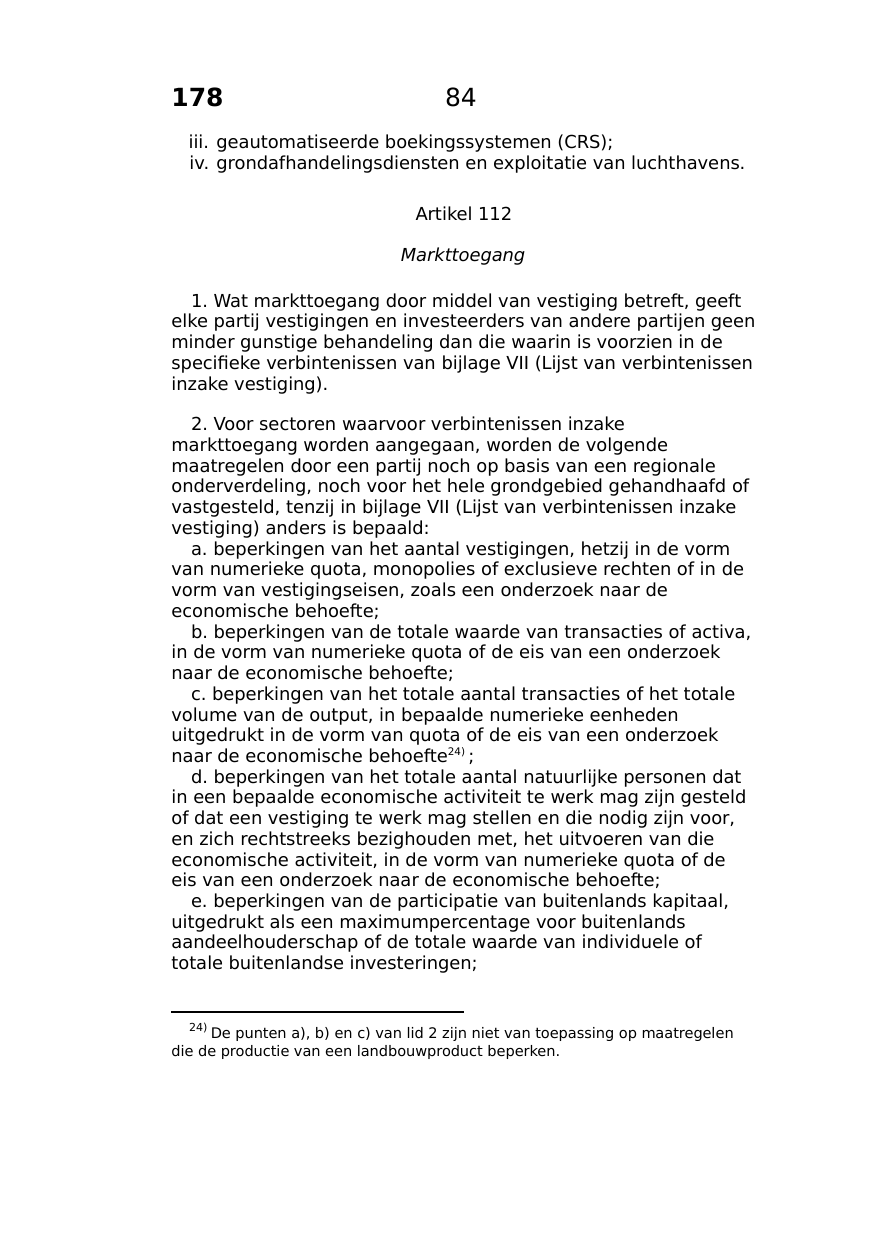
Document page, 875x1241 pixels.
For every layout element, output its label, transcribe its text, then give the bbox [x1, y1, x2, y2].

text iv. grondafhandelingsdiensten en exploitatie van luchthavens. [171, 153, 756, 173]
text a. beperkingen van het aantal vestigingen, hetzij in de vorm van numerieke quota, monopolies of exclusieve rechten of in de vorm van vestigingseisen, zoals een onderzoek naar de economische behoefte; [171, 538, 756, 621]
text 1. Wat markttoegang door middel van vestiging betreft, geeft elke partij vestigingen en investeerders van andere partijen geen minder gunstige behandeling dan die waarin is voorzien in de specifieke verbintenissen van bijlage VII (Lijst van verbintenissen inzake vestiging). [171, 291, 756, 394]
text b. beperkingen van de totale waarde van transacties of activa, in de vorm van numerieke quota of de eis van een onderzoek naar de economische behoefte; [171, 621, 756, 684]
text De punten a), b) en c) van lid 2 zijn niet van toepassing op maatregelen die de productie van een landbouwproduct beperken. [171, 1021, 756, 1060]
text e. beperkingen van de participatie van buitenlands kapitaal, uitgedrukt als een maximumpercentage voor buitenlands aandeelhouderschap of de totale waarde van individuele of totale buitenlandse investeringen; [171, 891, 756, 974]
text iii. geautomatiseerde boekingssystemen (CRS); [171, 132, 756, 153]
text d. beperkingen van het totale aantal natuurlijke personen dat in een bepaalde economische activiteit te werk mag zijn gesteld of dat een vestiging te werk mag stellen en die nodig zijn voor, en zich rechtstreeks bezighouden met, het uitvoeren van die economische activiteit, in de vorm van numerieke quota of de eis van een onderzoek naar de economische behoefte; [171, 767, 756, 891]
subtitle Artikel 112 Markttoegang [171, 203, 756, 266]
text c. beperkingen van het totale aantal transacties of het totale volume van de output, in bepaalde numerieke eenheden uitgedrukt in de vorm van quota of de eis van een onderzoek naar de economische behoefte; [171, 684, 756, 767]
text 2. Voor sectoren waarvoor verbintenissen inzake markttoegang worden aangegaan, worden de volgende maatregelen door een partij noch op basis van een regionale onderverdeling, noch voor het hele grondgebied gehandhaafd of vastgesteld, tenzij in bijlage VII (Lijst van verbintenissen inzake vestiging) anders is bepaald: [171, 414, 756, 538]
